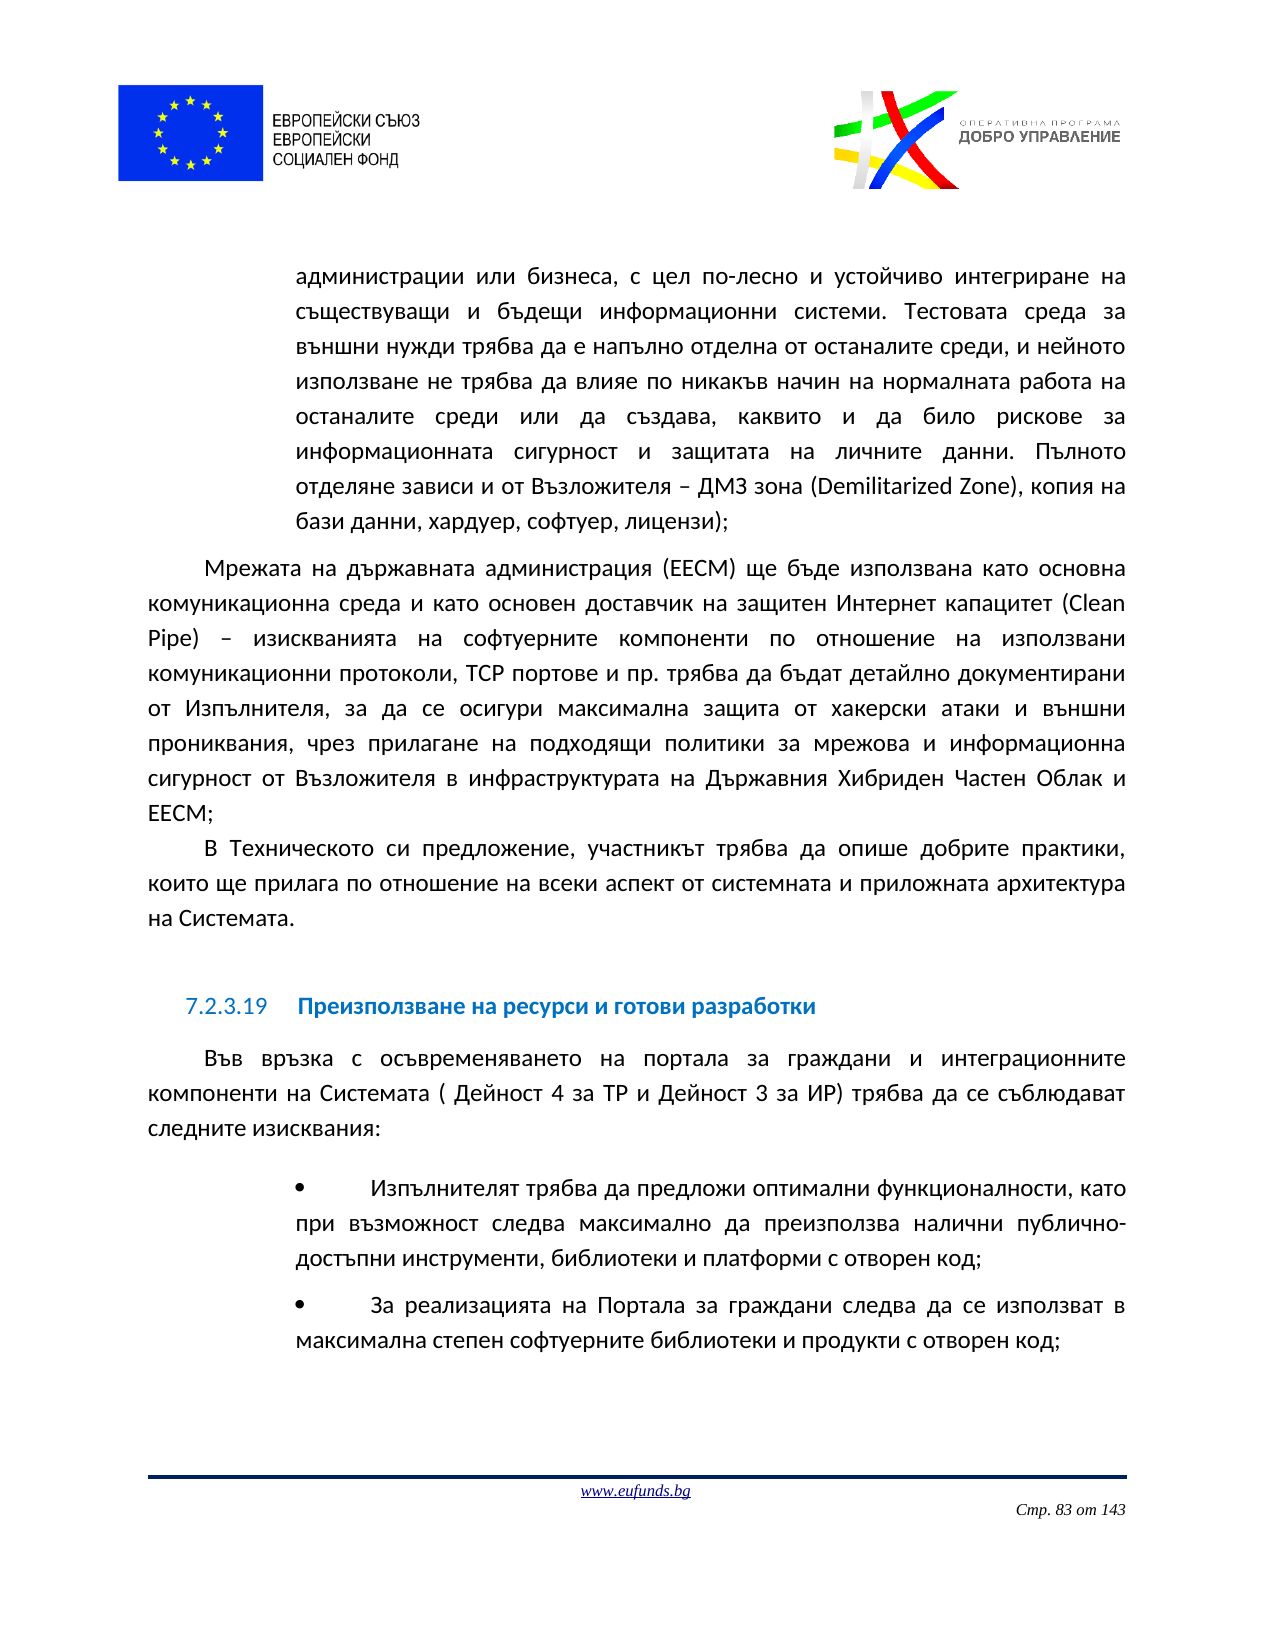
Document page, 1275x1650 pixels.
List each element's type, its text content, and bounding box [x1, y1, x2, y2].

list администрации или бизнеса, с цел по-лесно и устойчиво интегриране на съществуващи и бъдещи информационни системи. Тестовата среда за външни нужди трябва да е напълно отделна от останалите среди, и нейното използване не трябва да влияе по никакъв начин на нормалната работа на останалите среди или да създава, каквито и да било рискове за информационната сигурност и защитата на личните данни. Пълното отделяне зависи и от Възложителя – ДМЗ зона (Demilitarized Zone), копия на бази данни, хардуер, софтуер, лицензи); [295, 260, 1127, 535]
text Мрежата на държавната администрация (ЕЕСМ) ще бъде използвана като основна комуникационна среда и като основен доставчик на защитен Интернет капацитет (Clean Pipe) – изискванията на софтуерните компоненти по отношение на използвани комуникационни протоколи, TCP портове и пр. трябва да бъдат детайлно документирани от Изпълнителя, за да се осигури максимална защита от хакерски атаки и външни прониквания, чрез прилагане на подходящи политики за мрежова и информационна сигурност от Възложителя в инфраструктурата на Държавния Хибриден Частен Облак и ЕЕСМ; [148, 552, 1127, 828]
list За реализацията на Портала за граждани следва да се използват в максимална степен софтуерните библиотеки и продукти с отворен код; [295, 1289, 1127, 1355]
list Изпълнителят трябва да предложи оптимални функционалности, като при възможност следва максимално да преизползва налични публично-достъпни инструменти, библиотеки и платформи с отворен код; [295, 1172, 1127, 1272]
text Във връзка с осъвременяването на портала за граждани и интеграционните компоненти на Системата ( Дейност 4 за ТР и Дейност 3 за ИР) трябва да се съблюдават следните изисквания: [148, 1042, 1127, 1142]
subtitle Преизползване на ресурси и готови разработки [185, 990, 1127, 1021]
text В Техническото си предложение, участникът трябва да опише добрите практики, които ще прилага по отношение на всеки аспект от системната и приложната архитектура на Системата. [148, 832, 1127, 933]
